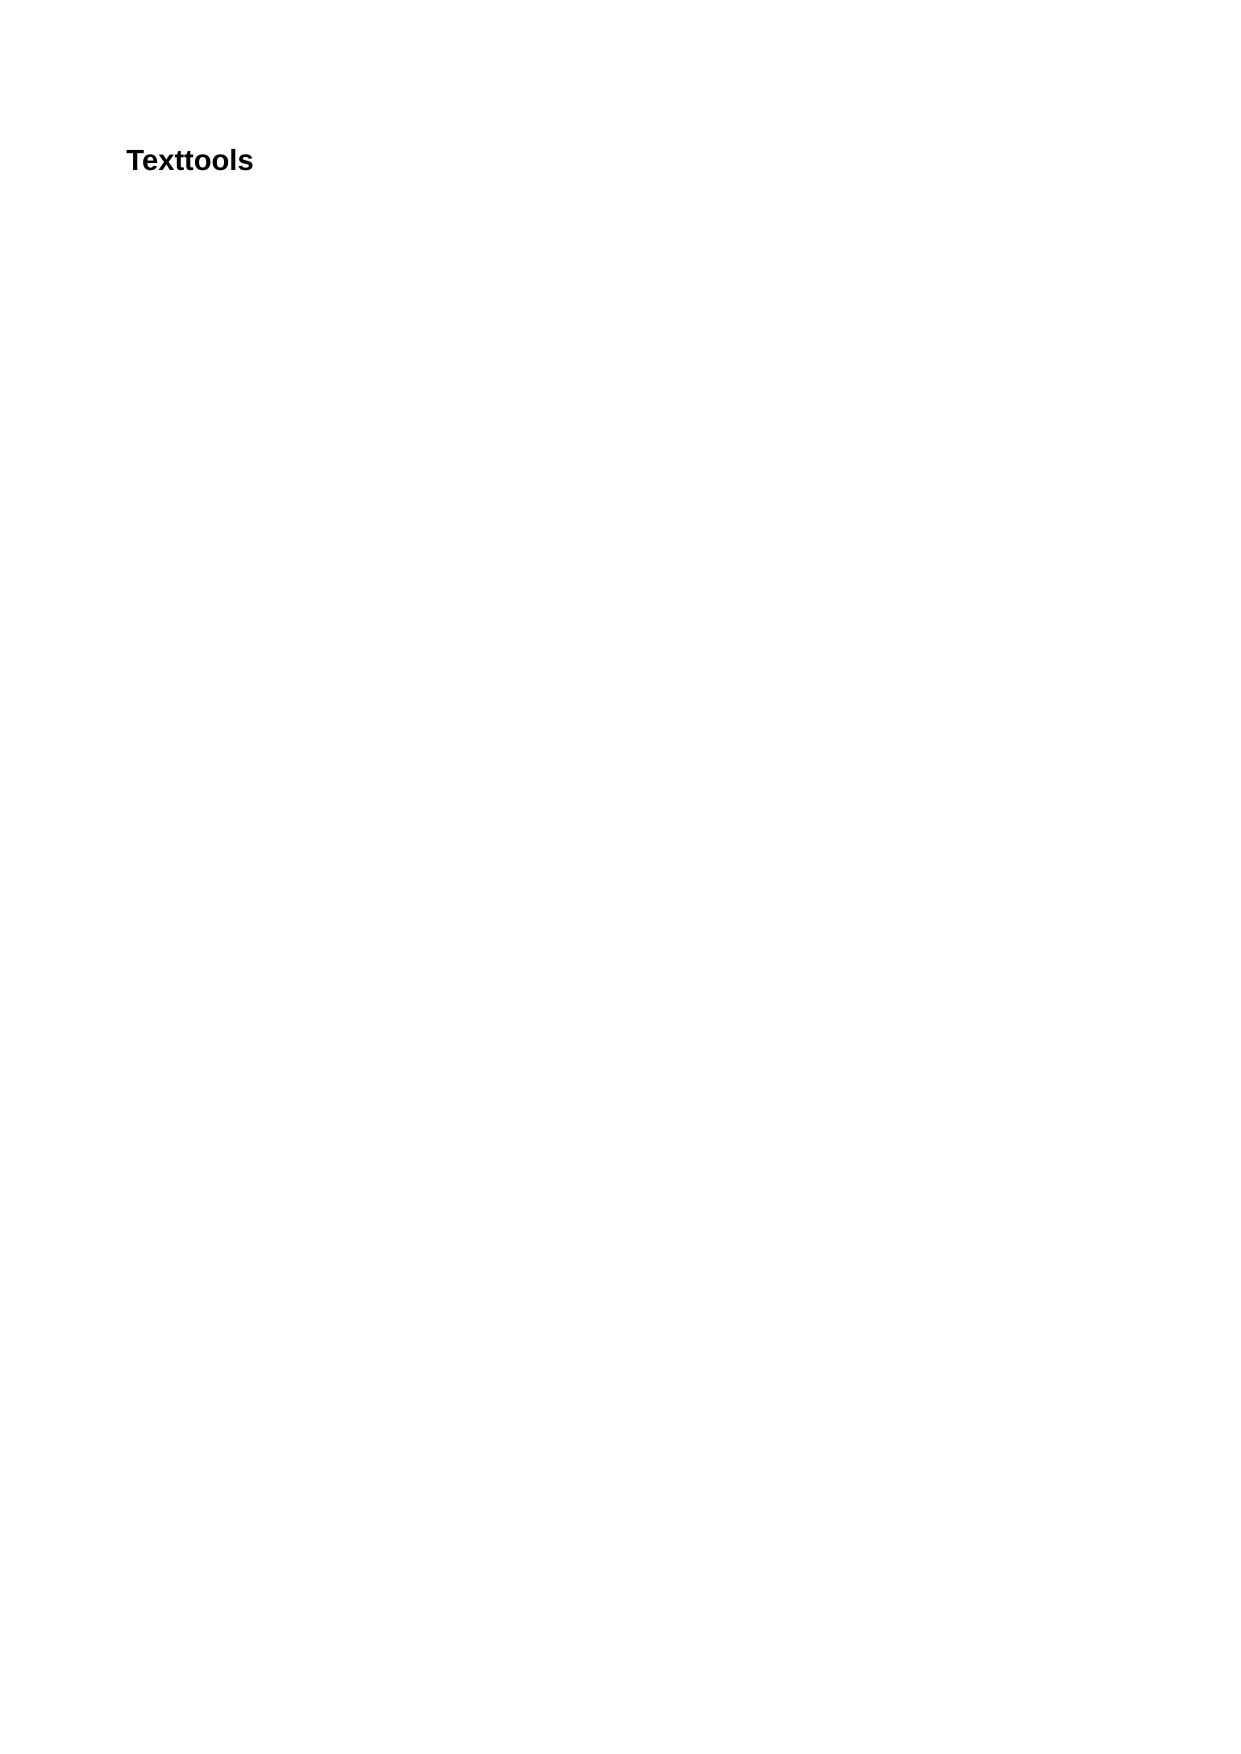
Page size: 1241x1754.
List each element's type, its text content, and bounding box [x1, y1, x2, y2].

subtitle Texttools [118, 143, 1122, 177]
